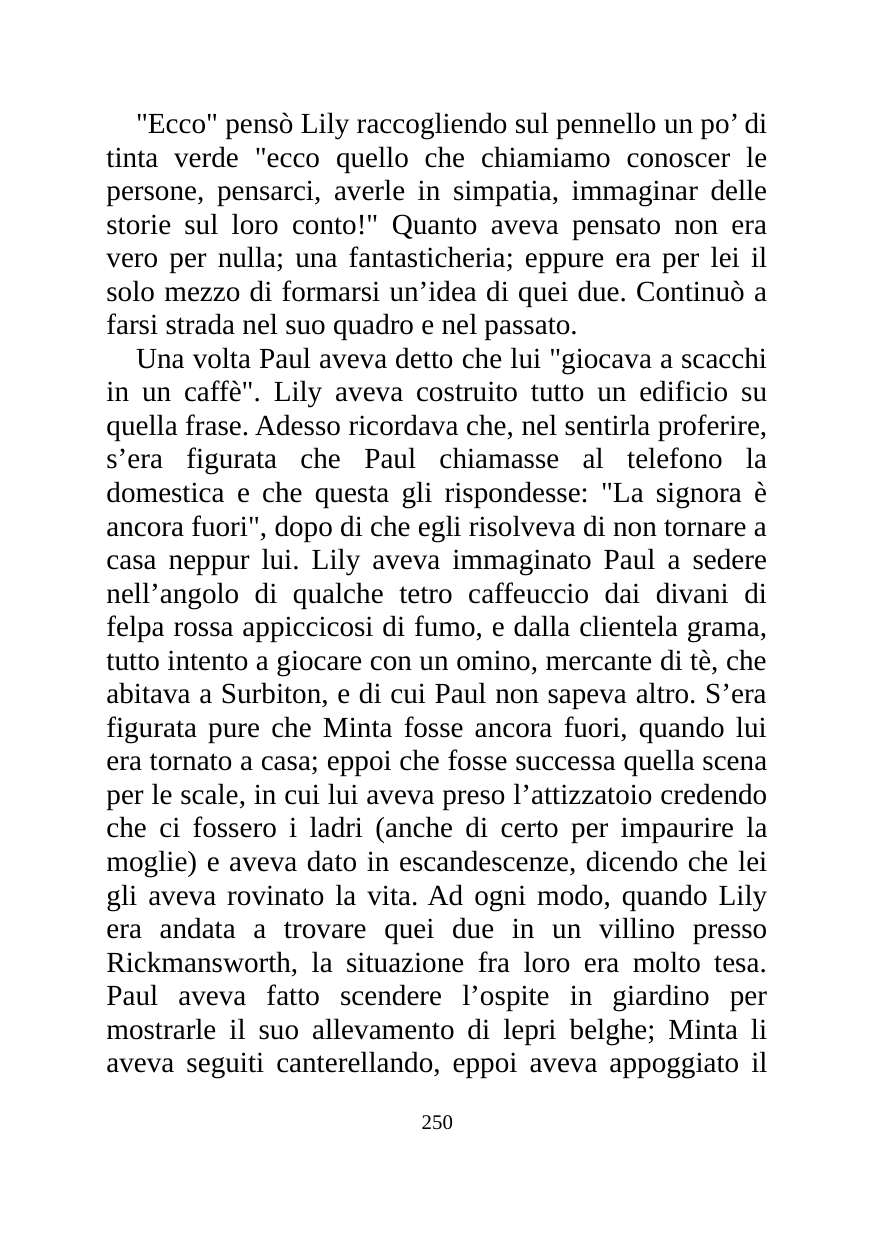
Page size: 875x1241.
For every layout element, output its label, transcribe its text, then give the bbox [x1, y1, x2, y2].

text "Ecco" pensò Lily raccogliendo sul pennello un po’ di tinta verde "ecco quello che chiamiamo conoscer le persone, pensarci, averle in simpatia, immaginar delle storie sul loro conto!" Quanto aveva pensato non era vero per nulla; una fantasticheria; eppure era per lei il solo mezzo di formarsi un’idea di quei due. Continuò a farsi strada nel suo quadro e nel passato. [106, 106, 768, 341]
text Una volta Paul aveva detto che lui "giocava a scacchi in un caffè". Lily aveva costruito tutto un edificio su quella frase. Adesso ricordava che, nel sentirla proferire, s’era figurata che Paul chiamasse al telefono la domestica e che questa gli rispondesse: "La signora è ancora fuori", dopo di che egli risolveva di non tornare a casa neppur lui. Lily aveva immaginato Paul a sedere nell’angolo di qualche tetro caffeuccio dai divani di felpa rossa appiccicosi di fumo, e dalla clientela grama, tutto intento a giocare con un omino, mercante di tè, che abitava a Surbiton, e di cui Paul non sapeva altro. S’era figurata pure che Minta fosse ancora fuori, quando lui era tornato a casa; eppoi che fosse successa quella scena per le scale, in cui lui aveva preso l’attizzatoio credendo che ci fossero i ladri (anche di certo per impaurire la moglie) e aveva dato in escandescenze, dicendo che lei gli aveva rovinato la vita. Ad ogni modo, quando Lily era andata a trovare quei due in un villino presso Rickmansworth, la situazione fra loro era molto tesa. Paul aveva fatto scendere l’ospite in giardino per mostrarle il suo allevamento di lepri belghe; Minta li aveva seguiti canterellando, eppoi aveva appoggiato il [106, 341, 768, 1079]
